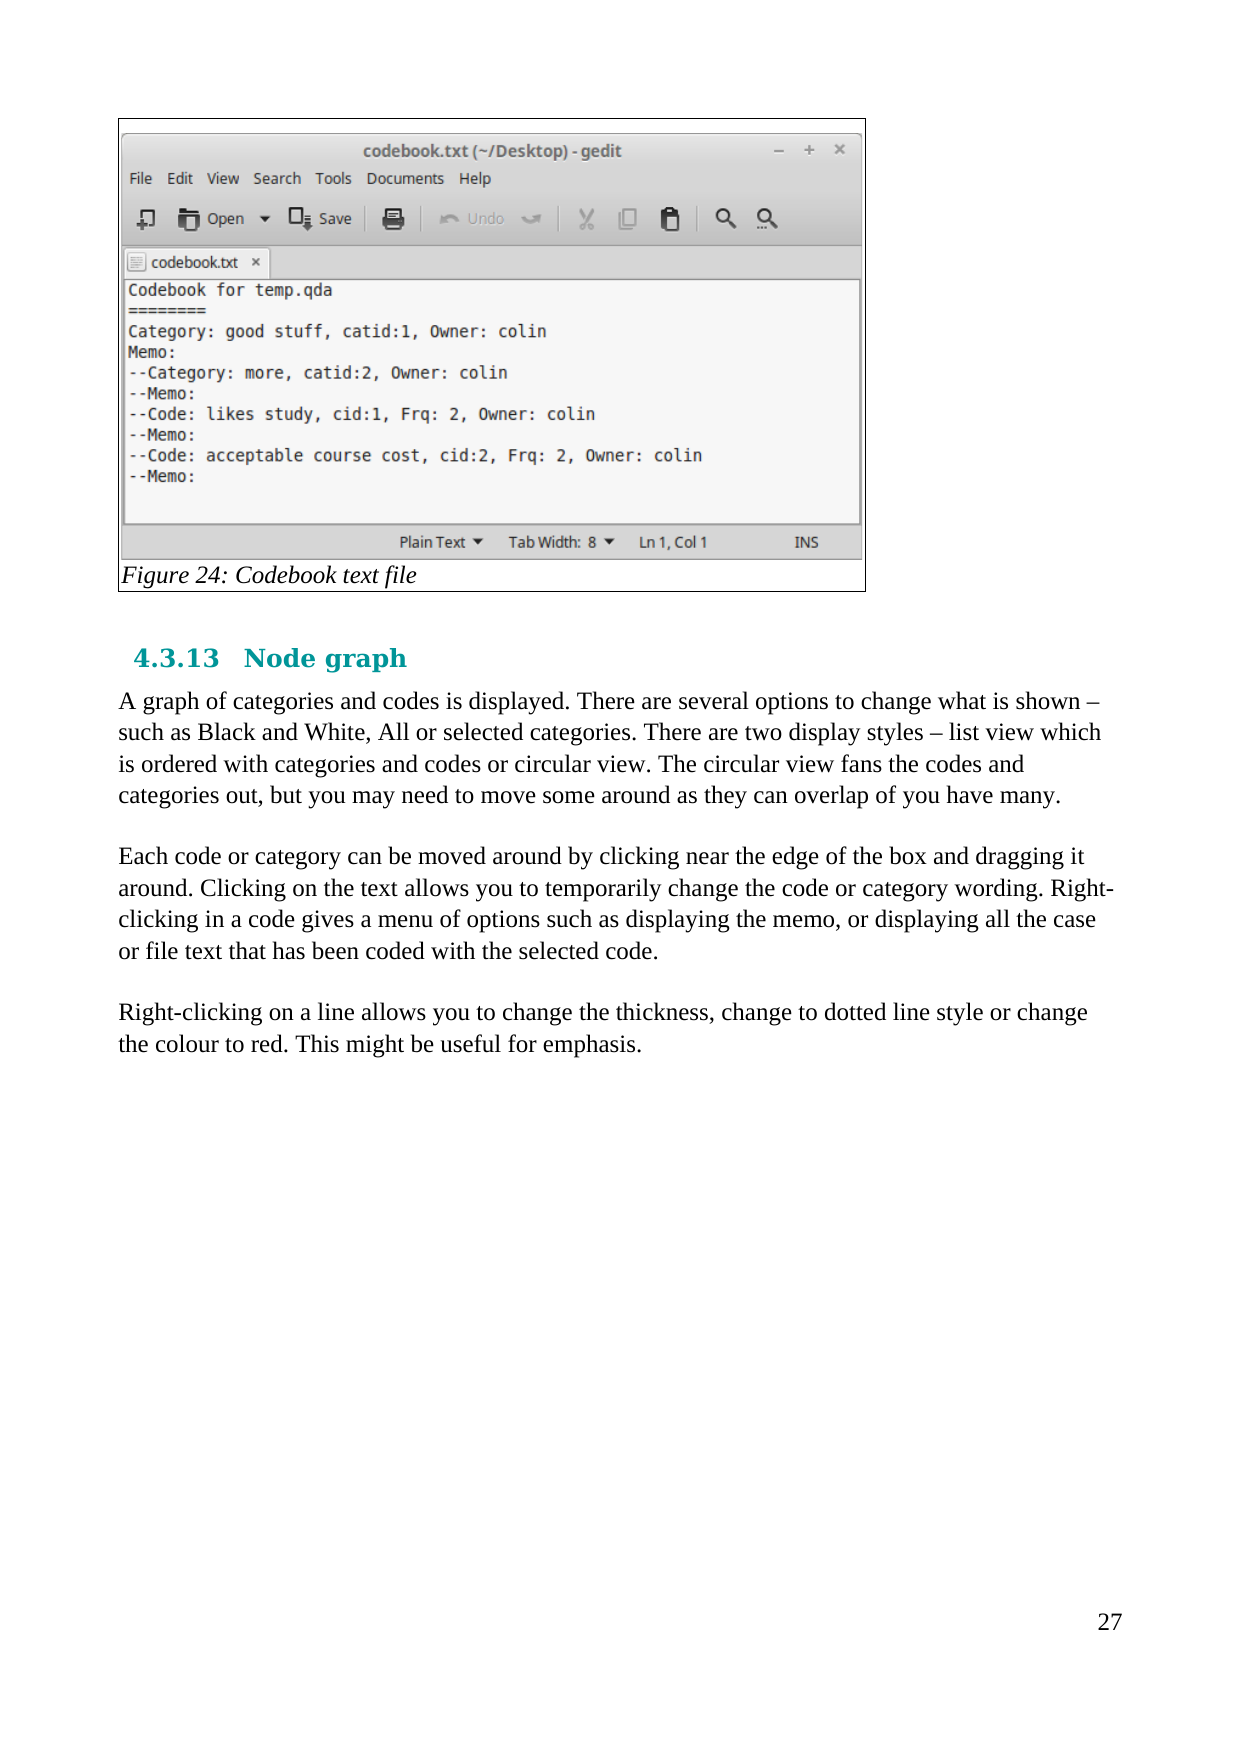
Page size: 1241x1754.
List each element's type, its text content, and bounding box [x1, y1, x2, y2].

picture [121, 133, 863, 560]
text Each code or category can be moved around by clicking near the edge of the box and dragging it around. Clicking on the text allows you to temporarily change the code or category wording. Right-clicking in a code gives a menu of options such as displaying the memo, or displaying all the case or file text that has been coded with the selected code. [118, 841, 1122, 965]
text Figure 24: Codebook text file [121, 560, 862, 588]
text A graph of categories and codes is displayed. There are several options to change what is shown – such as Black and White, All or selected categories. There are two display styles – list view which is ordered with categories and codes or circular view. The circular view fans the codes and categories out, but you may need to move some around as they can overlap of you have many. [118, 686, 1122, 809]
text Right-clicking on a line allows you to change the thickness, change to dotted line style or change the colour to red. This might be useful for emphasis. [118, 997, 1122, 1057]
subtitle Node graph [124, 644, 1122, 673]
